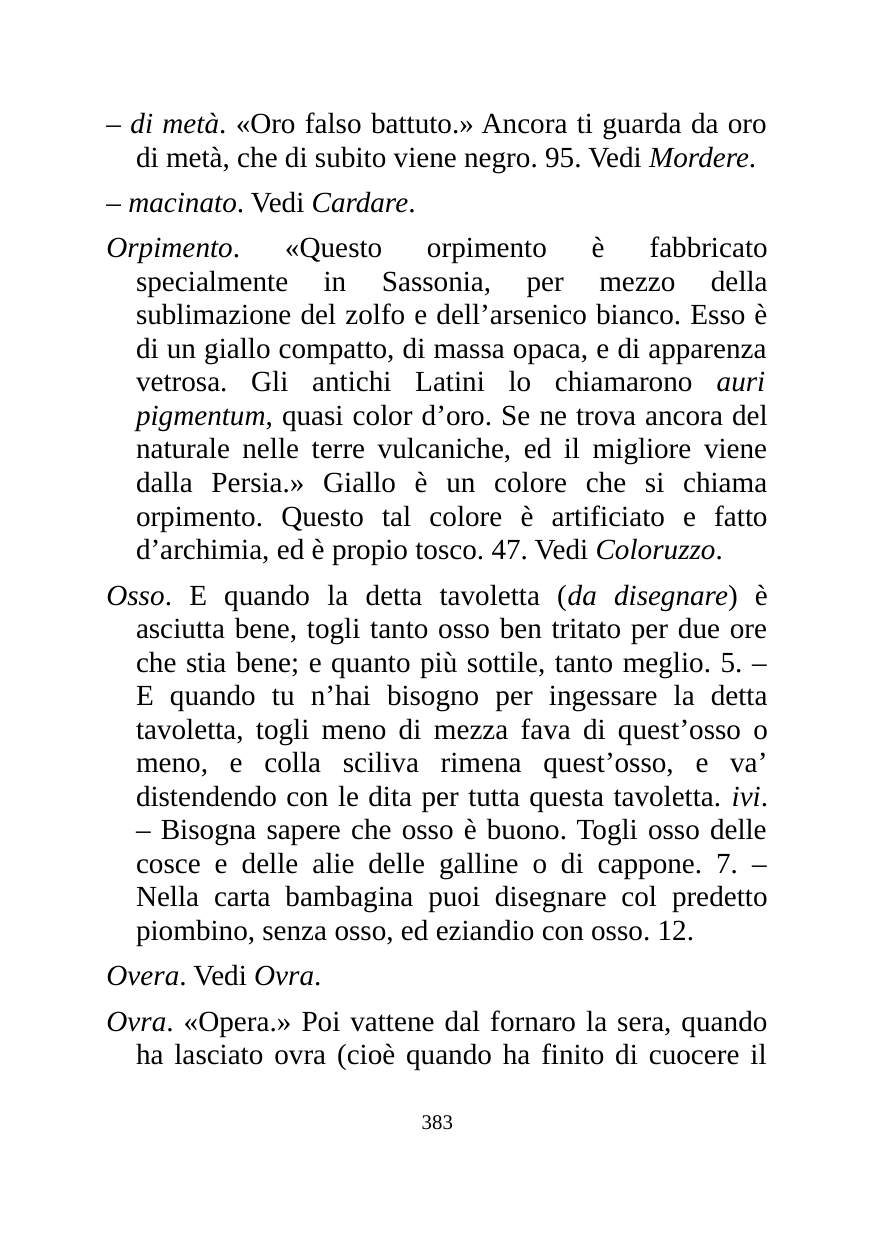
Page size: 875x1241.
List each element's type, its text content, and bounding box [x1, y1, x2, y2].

text – macinato. Vedi Cardare. [106, 185, 768, 219]
text Ovra. «Opera.» Poi vattene dal fornaro la sera, quando ha lasciato ovra (cioè quando ha finito di cuocere il [106, 1004, 768, 1071]
text Osso. E quando la detta tavoletta (da disegnare) è asciutta bene, togli tanto osso ben tritato per due ore che stia bene; e quanto più sottile, tanto meglio. 5. – E quando tu n’hai bisogno per ingessare la detta tavoletta, togli meno di mezza fava di quest’osso o meno, e colla sciliva rimena quest’osso, e va’ distendendo con le dita per tutta questa tavoletta. ivi. – Bisogna sapere che osso è buono. Togli osso delle cosce e delle alie delle galline o di cappone. 7. – Nella carta bambagina puoi disegnare col predetto piombino, senza osso, ed eziandio con osso. 12. [106, 578, 768, 947]
text Overa. Vedi Ovra. [106, 958, 768, 992]
text – di metà. «Oro falso battuto.» Ancora ti guarda da oro di metà, che di subito viene negro. 95. Vedi Mordere. [106, 106, 768, 173]
text Orpimento. «Questo orpimento è fabbricato specialmente in Sassonia, per mezzo della sublimazione del zolfo e dell’arsenico bianco. Esso è di un giallo compatto, di massa opaca, e di apparenza vetrosa. Gli antichi Latini lo chiamarono auri pigmentum, quasi color d’oro. Se ne trova ancora del naturale nelle terre vulcaniche, ed il migliore viene dalla Persia.» Giallo è un colore che si chiama orpimento. Questo tal colore è artificiato e fatto d’archimia, ed è propio tosco. 47. Vedi Coloruzzo. [106, 230, 768, 566]
